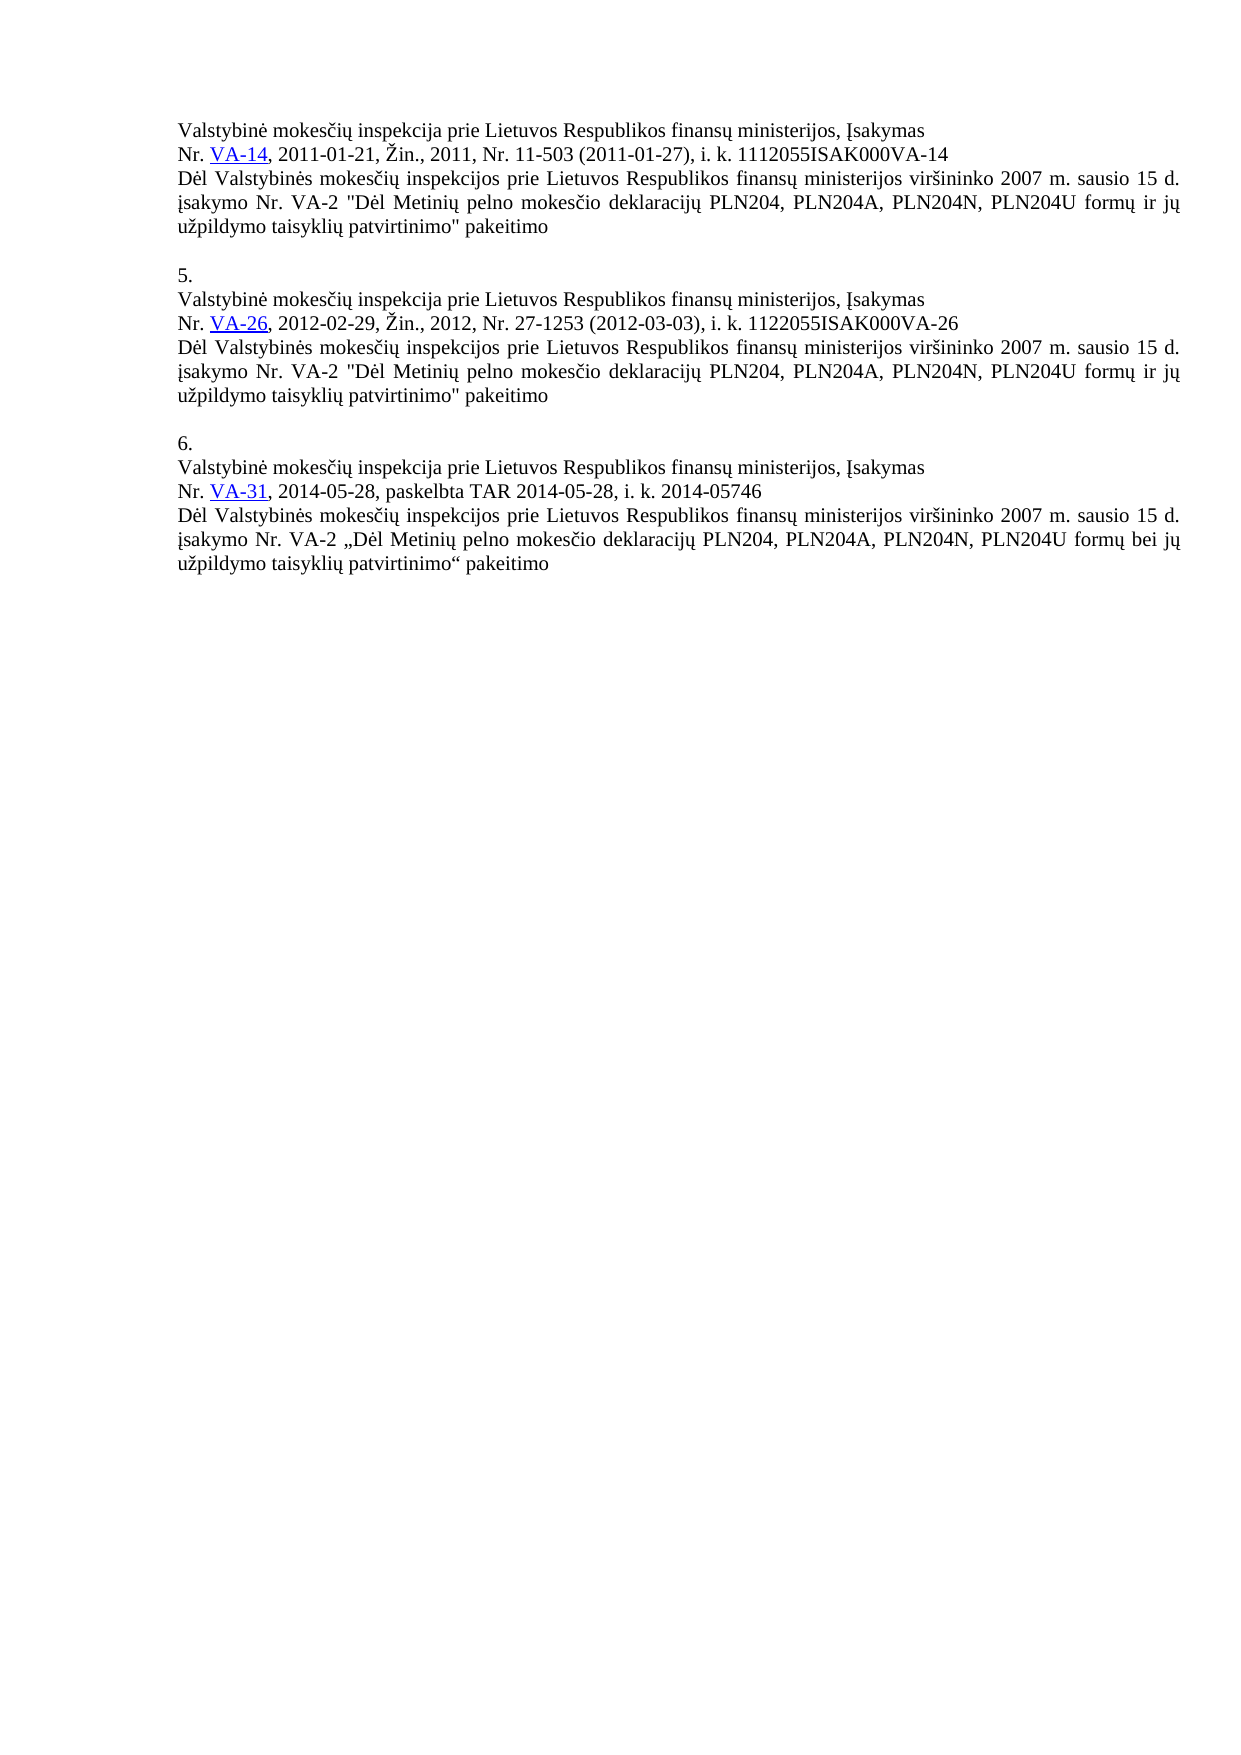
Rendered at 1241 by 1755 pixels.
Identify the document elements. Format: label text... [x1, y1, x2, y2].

text Dėl Valstybinės mokesčių inspekcijos prie Lietuvos Respublikos finansų ministerijos viršininko 2007 m. sausio 15 d. įsakymo Nr. VA-2 "Dėl Metinių pelno mokesčio deklaracijų PLN204, PLN204A, PLN204N, PLN204U formų ir jų užpildymo taisyklių patvirtinimo" pakeitimo [177, 166, 1181, 238]
text Nr. VA-14, 2011-01-21, Žin., 2011, Nr. 11-503 (2011-01-27), i. k. 1112055ISAK000VA-14 [177, 142, 1181, 166]
text Dėl Valstybinės mokesčių inspekcijos prie Lietuvos Respublikos finansų ministerijos viršininko 2007 m. sausio 15 d. įsakymo Nr. VA-2 "Dėl Metinių pelno mokesčio deklaracijų PLN204, PLN204A, PLN204N, PLN204U formų ir jų užpildymo taisyklių patvirtinimo" pakeitimo [177, 335, 1181, 407]
text Valstybinė mokesčių inspekcija prie Lietuvos Respublikos finansų ministerijos, Įsakymas [177, 287, 1181, 311]
text 6. [177, 431, 1181, 455]
text Dėl Valstybinės mokesčių inspekcijos prie Lietuvos Respublikos finansų ministerijos viršininko 2007 m. sausio 15 d. įsakymo Nr. VA-2 „Dėl Metinių pelno mokesčio deklaracijų PLN204, PLN204A, PLN204N, PLN204U formų bei jų užpildymo taisyklių patvirtinimo“ pakeitimo [177, 503, 1181, 575]
text 5. [177, 262, 1181, 287]
text Valstybinė mokesčių inspekcija prie Lietuvos Respublikos finansų ministerijos, Įsakymas [177, 455, 1181, 479]
text Valstybinė mokesčių inspekcija prie Lietuvos Respublikos finansų ministerijos, Įsakymas [177, 118, 1181, 142]
text Nr. VA-26, 2012-02-29, Žin., 2012, Nr. 27-1253 (2012-03-03), i. k. 1122055ISAK000VA-26 [177, 311, 1181, 335]
text Nr. VA-31, 2014-05-28, paskelbta TAR 2014-05-28, i. k. 2014-05746 [177, 479, 1181, 503]
